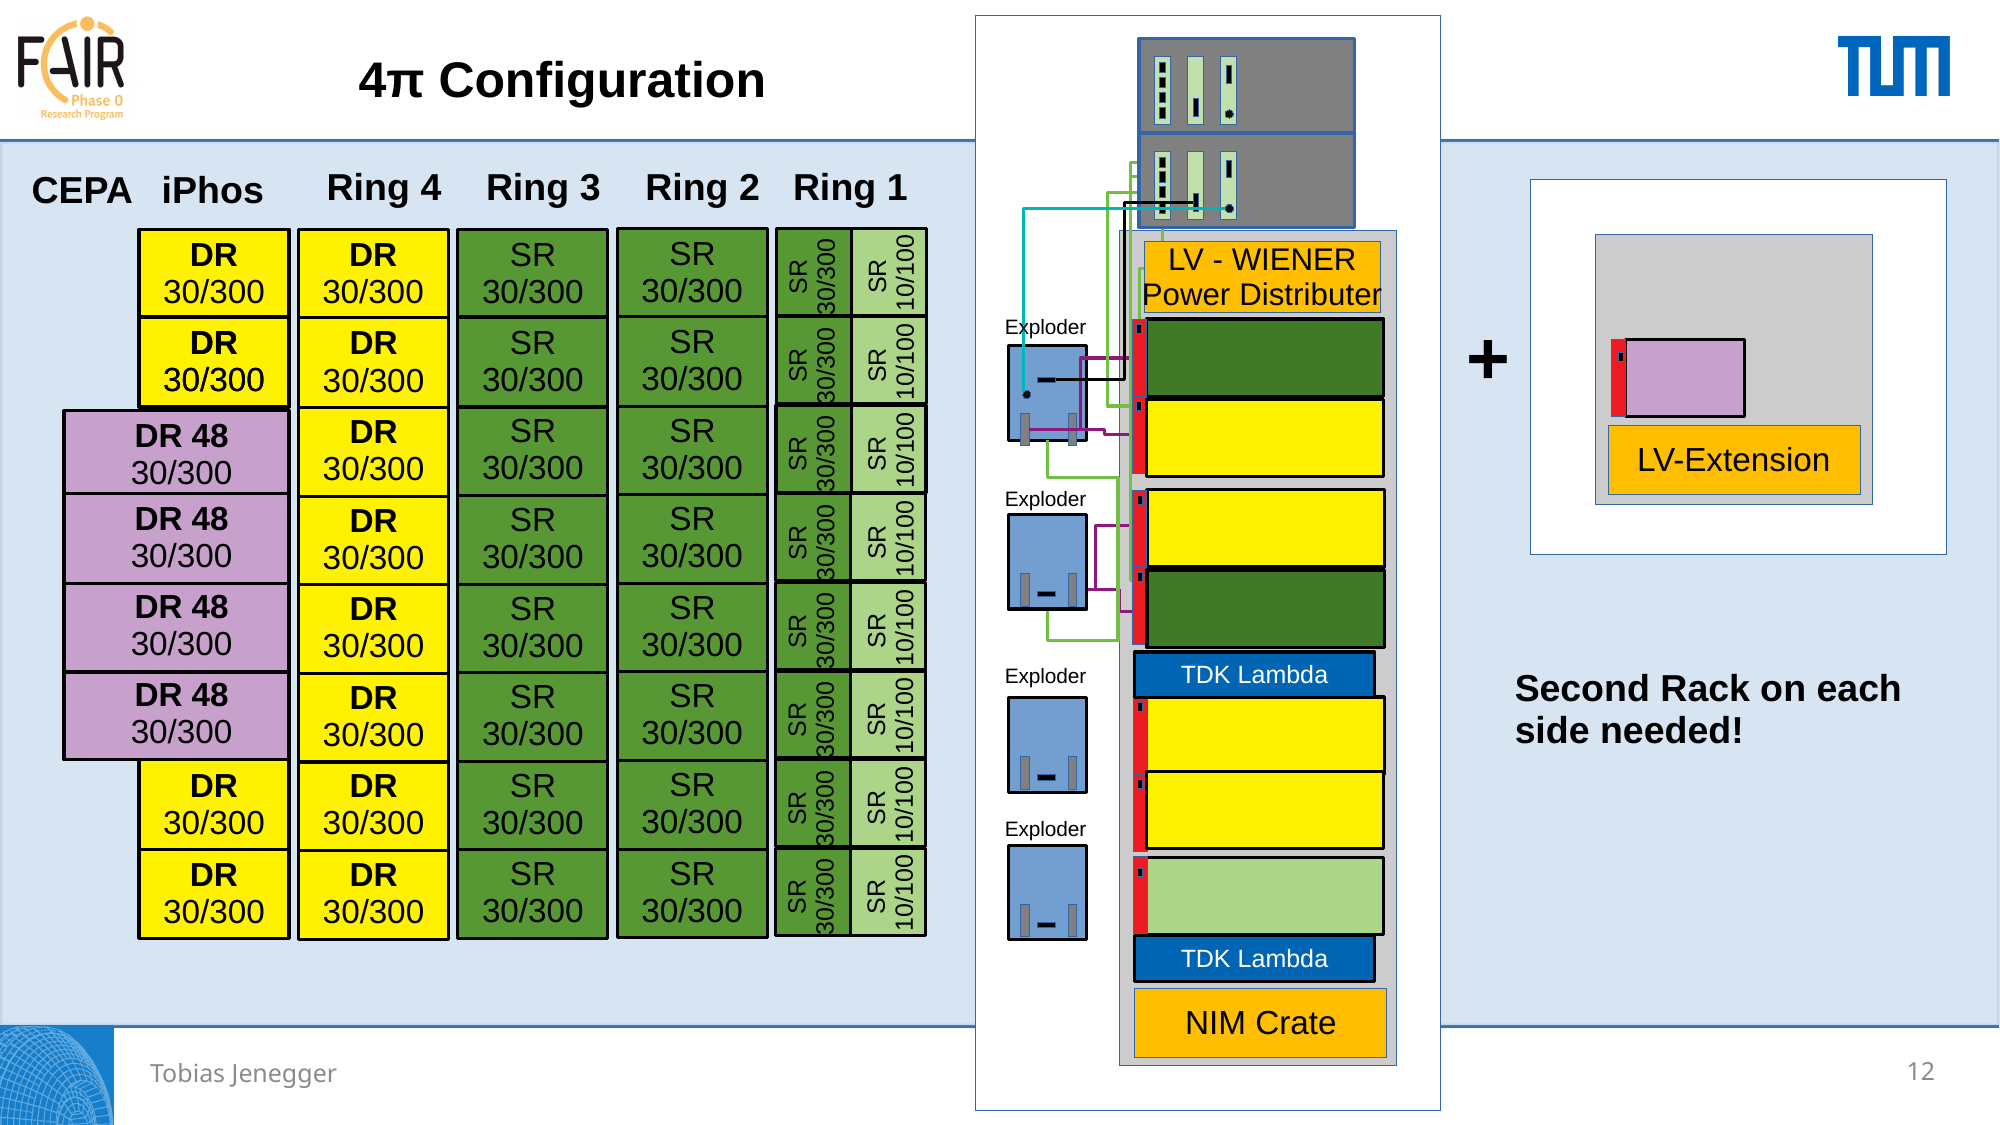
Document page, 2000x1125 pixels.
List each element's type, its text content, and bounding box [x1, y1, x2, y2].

text_box TDK Lambda [1134, 652, 1375, 698]
text_box Exploder [990, 479, 1114, 542]
text_box Exploder [990, 657, 1114, 719]
text_box SR 10/100 [855, 448, 927, 537]
text_box SR 10/100 [855, 183, 927, 271]
text_box DR 30/300 [124, 849, 305, 991]
text_box SR 30/300 [464, 458, 602, 547]
text_box SR 30/300 [776, 202, 848, 291]
text_box Second Rack on each side needed! [1500, 660, 1966, 759]
text_box DR 30/300 [290, 725, 464, 813]
text_box SR 30/300 [776, 379, 848, 493]
text_box SR 30/300 [464, 724, 602, 813]
text_box + [1451, 309, 1527, 409]
text_box [847, 848, 854, 936]
text_box DR 30/300 [290, 548, 464, 636]
text_box LV-Extension [1608, 425, 1861, 495]
text_box NIM Crate [1134, 988, 1387, 1058]
text_box DR 48 30/300 [91, 410, 272, 493]
text_box LV - WIENER Power Distributer [1144, 241, 1381, 313]
text_box Ring 1 [778, 159, 929, 216]
text_box DR 48 30/300 [91, 672, 272, 760]
text_box Exploder [990, 810, 1114, 873]
text_box SR 30/300 [602, 228, 776, 316]
text_box SR 30/300 [602, 546, 775, 635]
text_box SR 30/300 [464, 316, 602, 458]
text_box SR 30/300 [775, 822, 847, 972]
text_box [848, 228, 855, 404]
text_box SR 10/100 [855, 626, 926, 714]
text_box SR 30/300 [464, 813, 602, 901]
text_box SR 30/300 [775, 645, 847, 734]
text_box SR 30/300 [602, 900, 783, 989]
text_box DR 30/300 [290, 459, 464, 548]
text_box DR 30/300 [124, 759, 305, 849]
text_box SR 30/300 [464, 229, 602, 316]
text_box SR 30/300 [602, 635, 775, 723]
text_box DR 30/300 [305, 229, 464, 317]
text_box SR 30/300 [776, 468, 847, 557]
picture [0, 1025, 114, 1125]
text_box Ring 3 [471, 159, 622, 216]
text_box DR 30/300 [124, 316, 305, 458]
text_box DR 30/300 [305, 813, 464, 849]
text_box DR 30/300 [124, 229, 305, 316]
text_box SR 10/100 [855, 537, 927, 718]
text_box 4π Configuration [45, 45, 1081, 116]
text_box DR 30/300 [290, 636, 464, 725]
text_box DR 30/300 [290, 317, 464, 459]
text_box SR 30/300 [602, 457, 776, 546]
text_box SR 30/300 [464, 547, 602, 635]
text_box DR 30/300 [305, 849, 464, 991]
text_box SR 30/300 [776, 291, 848, 379]
text_box SR 30/300 [464, 901, 623, 990]
text_box [847, 405, 855, 581]
picture [15, 15, 142, 120]
text_box [975, 15, 1441, 1111]
text_box iPhos [167, 161, 297, 219]
text_box [1530, 179, 1947, 555]
text_box [847, 671, 855, 847]
text_box SR 30/300 [602, 316, 776, 457]
text_box SR 30/300 [775, 734, 847, 822]
picture [1838, 36, 1950, 96]
text_box Ring 2 [630, 159, 778, 216]
text_box [64, 410, 91, 760]
text_box SR 10/100 [854, 803, 926, 984]
text_box SR 30/300 [602, 723, 775, 812]
text_box SR 30/300 [602, 812, 775, 900]
text_box SR 10/100 [855, 360, 927, 448]
text_box Ring 4 [311, 159, 462, 216]
text_box CEPA [16, 161, 167, 219]
text_box DR 48 30/300 [91, 493, 272, 584]
text_box [272, 410, 290, 760]
text_box Exploder [990, 308, 1114, 370]
text_box DR 48 30/300 [91, 584, 272, 672]
text_box [847, 582, 855, 670]
text_box SR 10/100 [855, 271, 927, 360]
text_box SR 30/300 [464, 635, 602, 724]
text_box SR 30/300 [775, 557, 847, 645]
text_box SR 10/100 [854, 714, 926, 803]
text_box TDK Lambda [1134, 935, 1375, 982]
